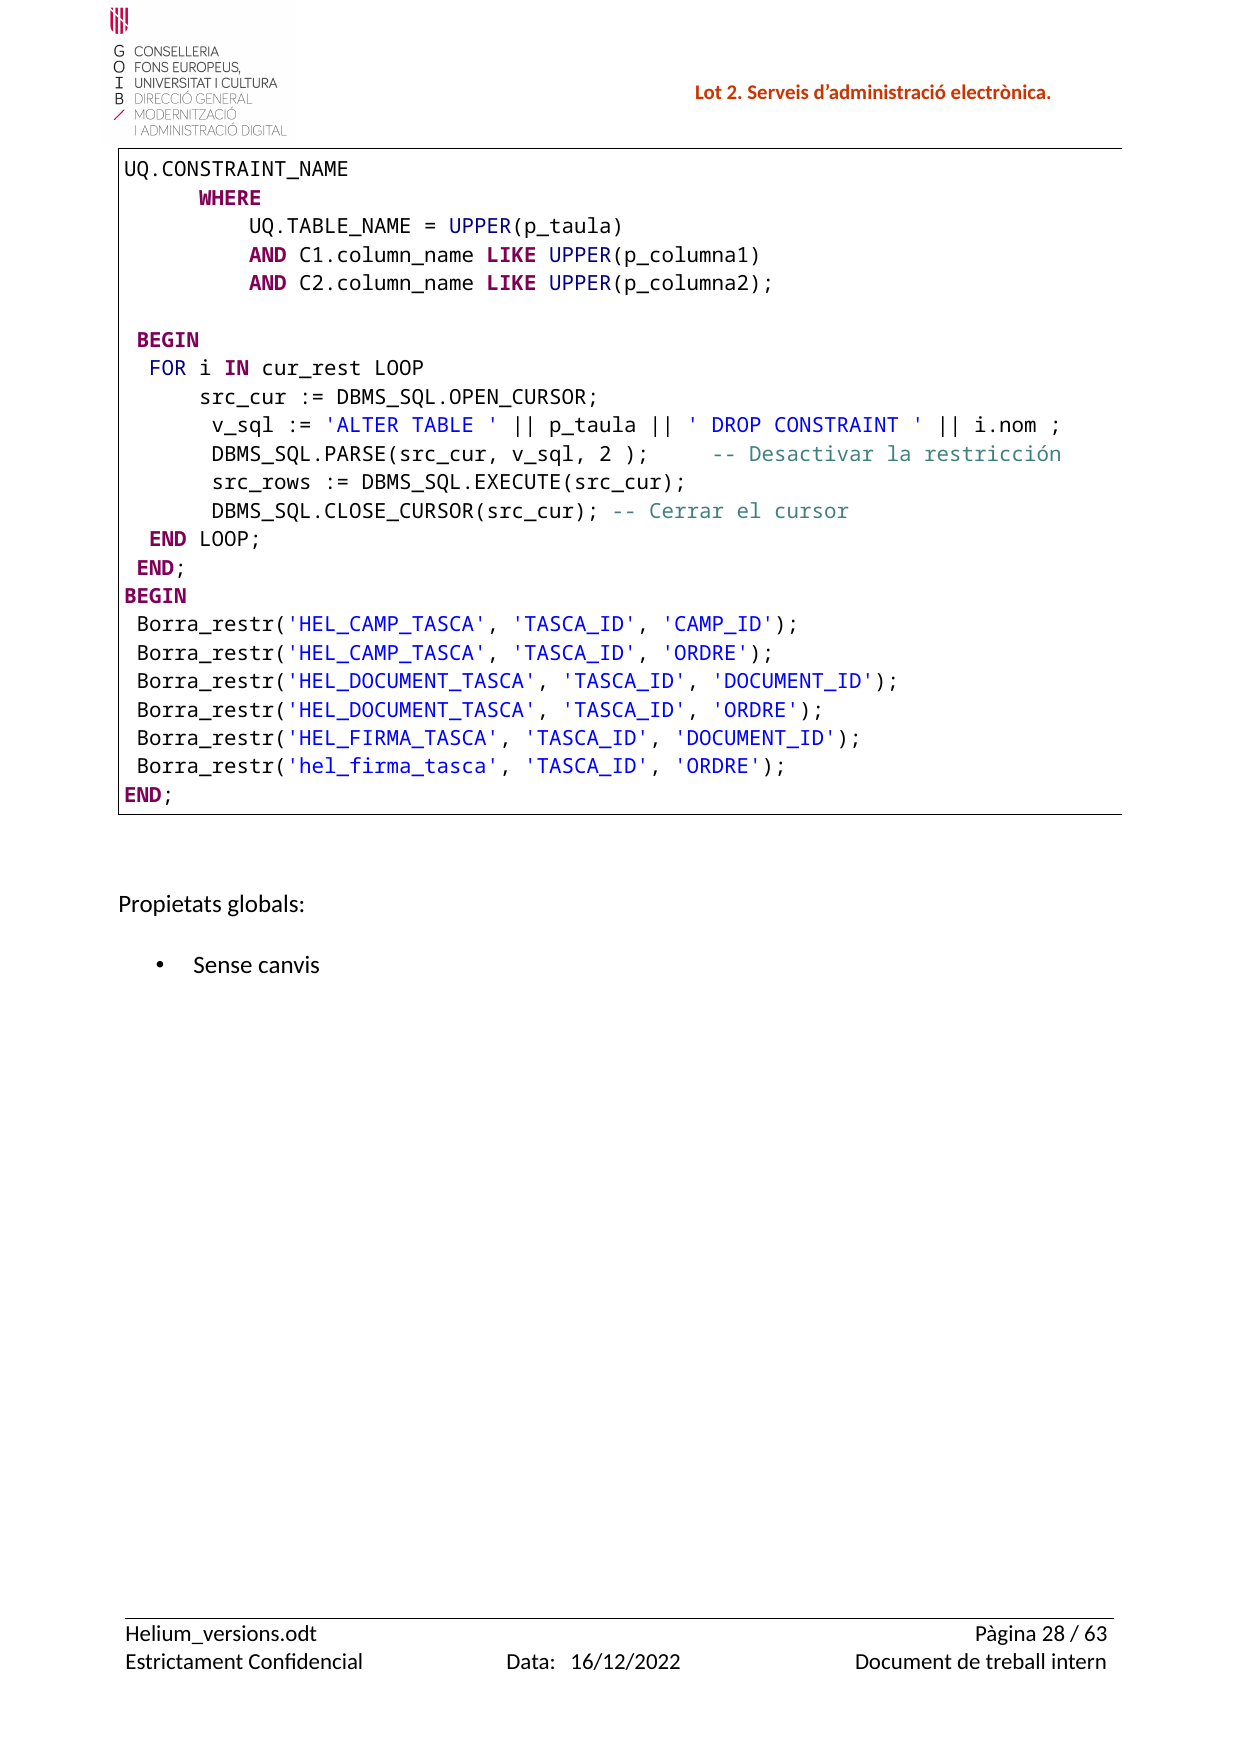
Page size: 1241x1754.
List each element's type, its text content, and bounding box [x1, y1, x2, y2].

table_header UQ.CONSTRAINT_NAME WHERE UQ.TABLE_NAME = UPPER(p_taula) AND C1.column_name LIKE UPPER(p_columna1) AND C2.column_name LIKE UPPER(p_columna2); BEGIN FOR i IN cur_rest LOOP src_cur := DBMS_SQL.OPEN_CURSOR; v_sql := 'ALTER TABLE ' || p_taula || ' DROP CONSTRAINT ' || i.nom ; DBMS_SQL.PARSE(src_cur, v_sql, 2 ); -- Desactivar la restricción src_rows := DBMS_SQL.EXECUTE(src_cur); DBMS_SQL.CLOSE_CURSOR(src_cur); -- Cerrar el cursor END LOOP; END; BEGIN Borra_restr('HEL_CAMP_TASCA', 'TASCA_ID', 'CAMP_ID'); Borra_restr('HEL_CAMP_TASCA', 'TASCA_ID', 'ORDRE'); Borra_restr('HEL_DOCUMENT_TASCA', 'TASCA_ID', 'DOCUMENT_ID'); Borra_restr('HEL_DOCUMENT_TASCA', 'TASCA_ID', 'ORDRE'); Borra_restr('HEL_FIRMA_TASCA', 'TASCA_ID', 'DOCUMENT_ID'); Borra_restr('hel_firma_tasca', 'TASCA_ID', 'ORDRE'); END; [119, 149, 1122, 814]
picture [100, 0, 297, 144]
list Sense canvis [156, 949, 1122, 980]
text Propietats globals: [118, 888, 1122, 919]
